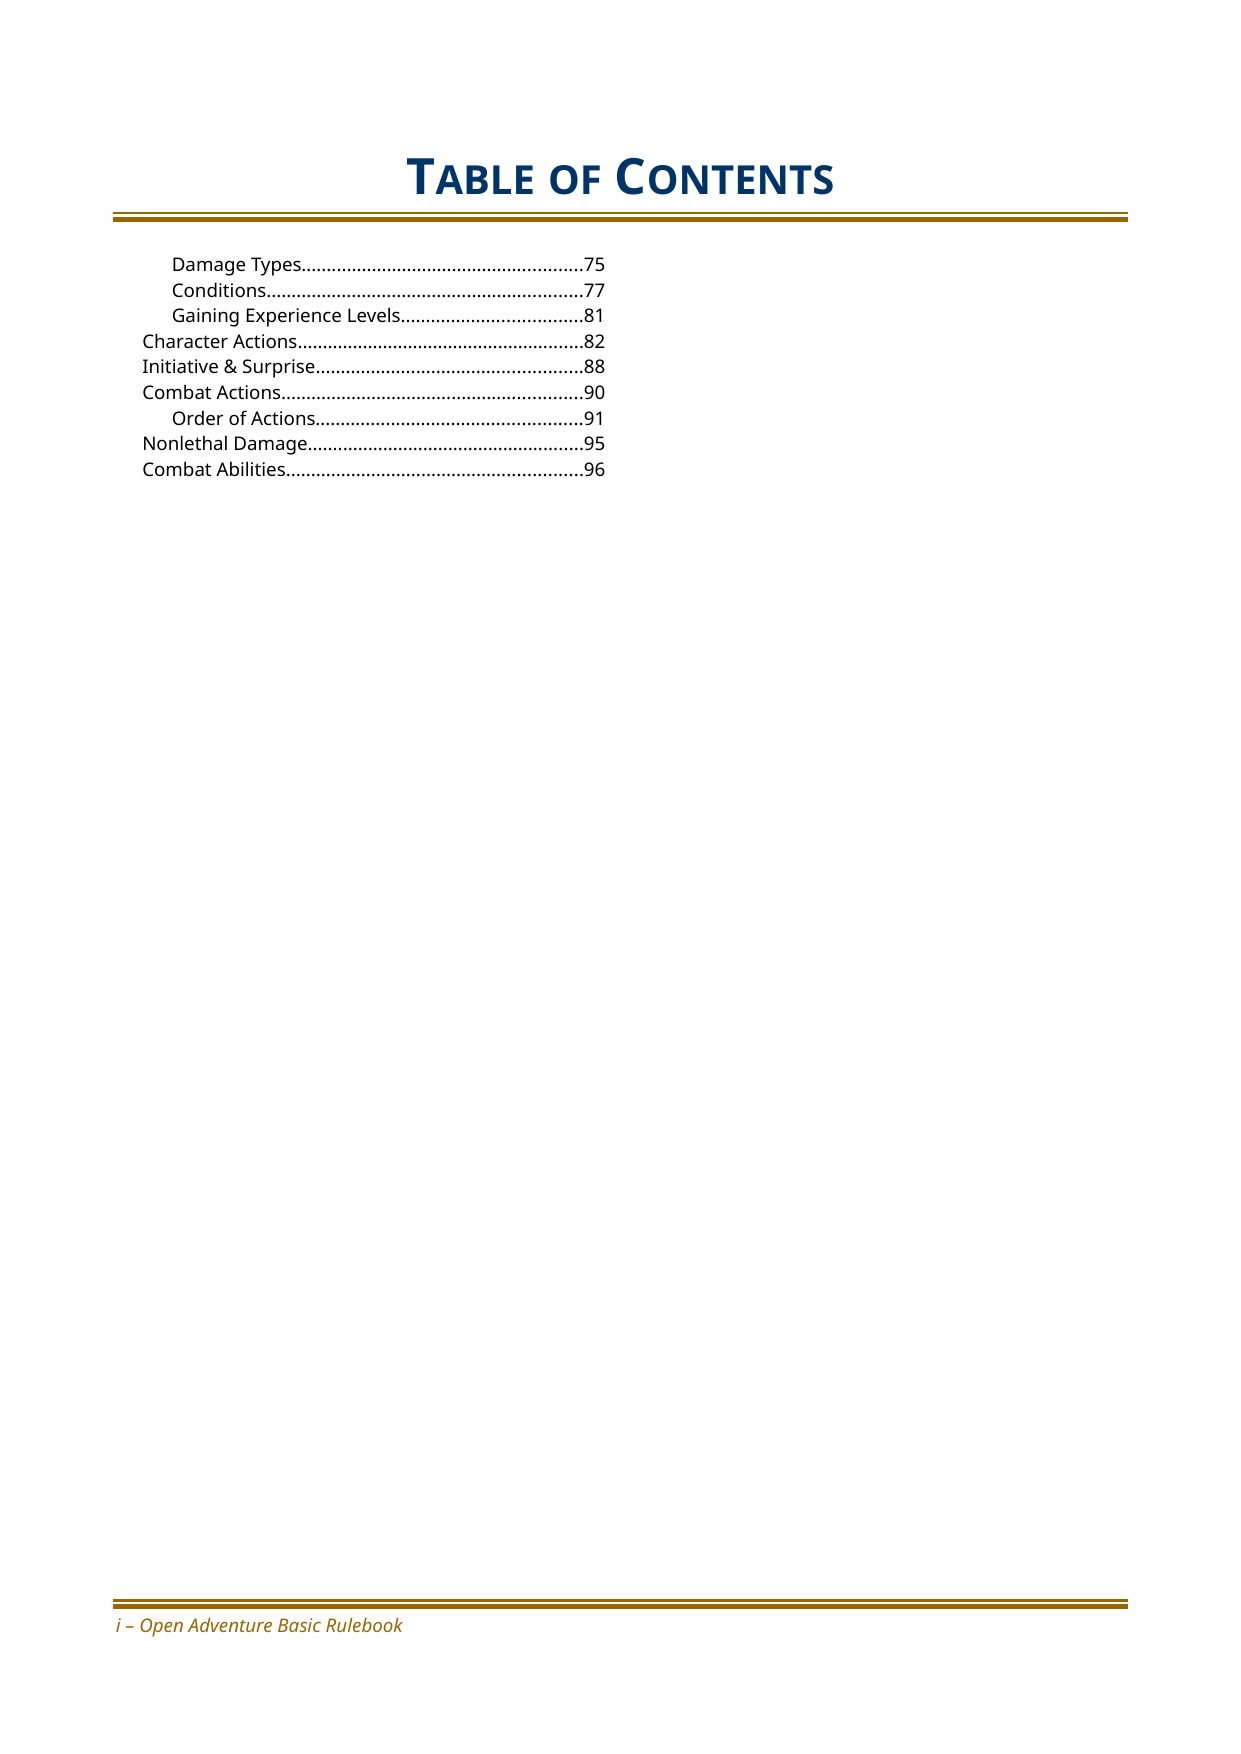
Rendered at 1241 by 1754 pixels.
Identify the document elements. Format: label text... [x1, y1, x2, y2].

text Damage Types 75 [172, 252, 605, 277]
text Nonlethal Damage 95 [142, 430, 605, 456]
text Character Actions 82 [142, 328, 605, 354]
text Combat Abilities 96 [142, 456, 605, 481]
text Gaining Experience Levels 81 [172, 303, 605, 328]
text Order of Actions 91 [172, 405, 605, 430]
text Combat Actions 90 [142, 379, 605, 405]
text Conditions 77 [172, 277, 605, 303]
text Initiative & Surprise 88 [142, 354, 605, 379]
